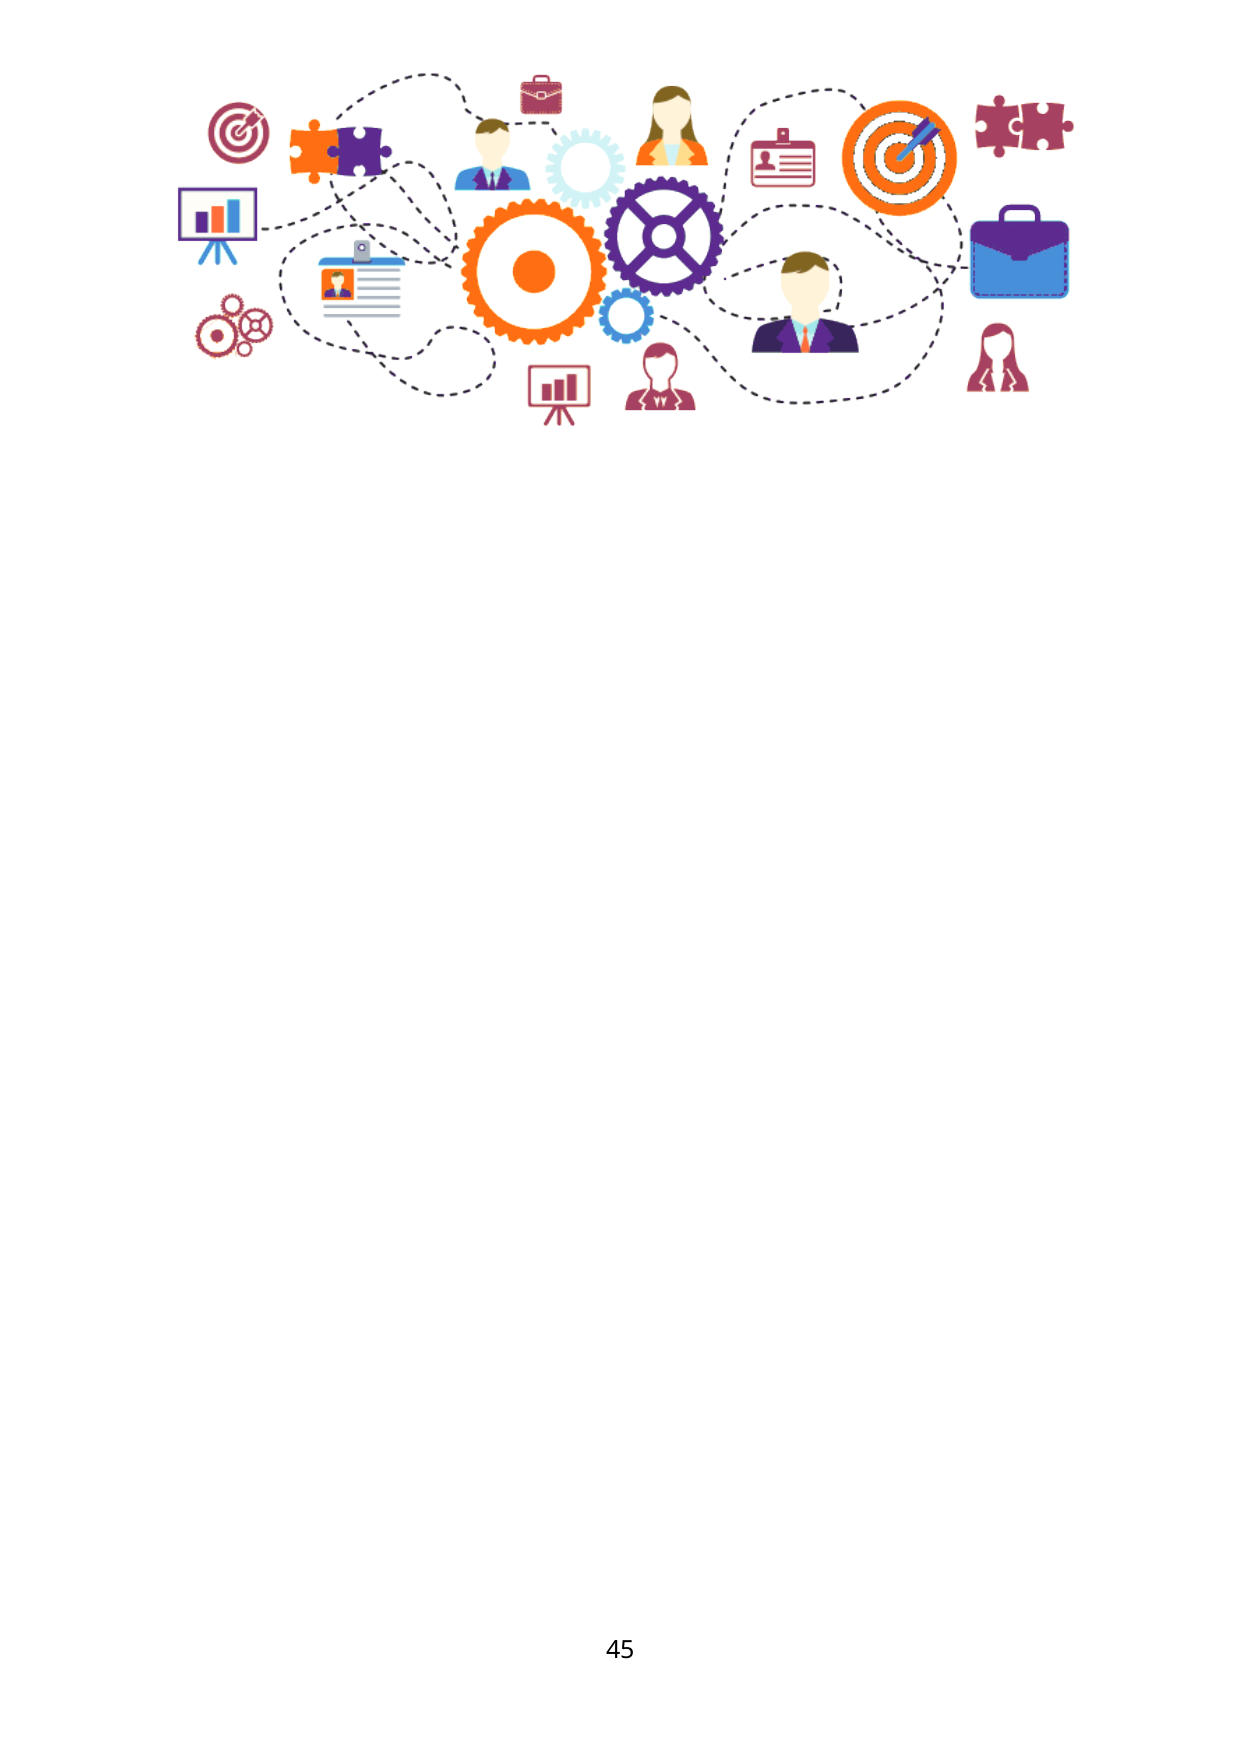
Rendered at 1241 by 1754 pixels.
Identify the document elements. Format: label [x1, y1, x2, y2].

picture [153, 59, 1088, 447]
